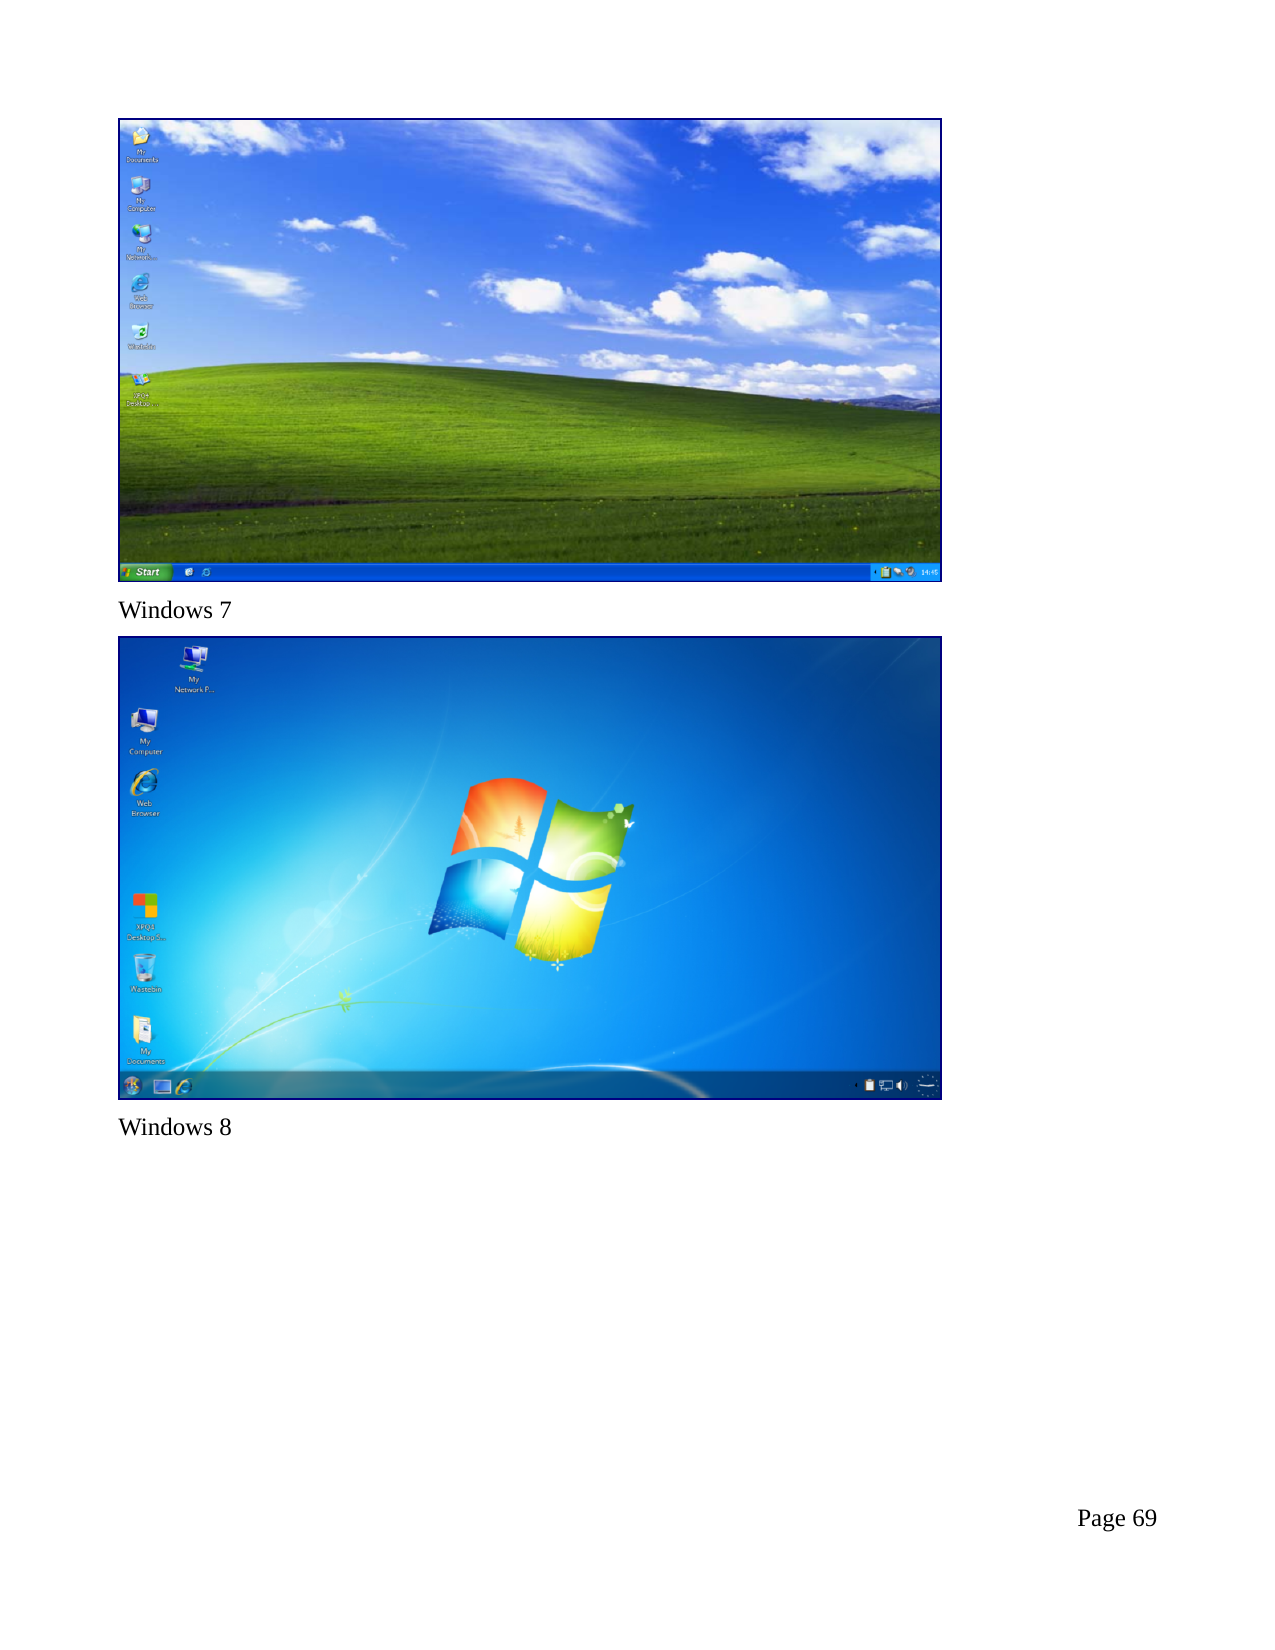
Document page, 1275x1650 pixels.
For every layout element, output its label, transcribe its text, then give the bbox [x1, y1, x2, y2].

picture [120, 638, 940, 1098]
picture [134, 1016, 151, 1043]
picture [120, 120, 940, 581]
text Windows 7 [118, 595, 1157, 623]
text Windows 8 [118, 1112, 1157, 1141]
